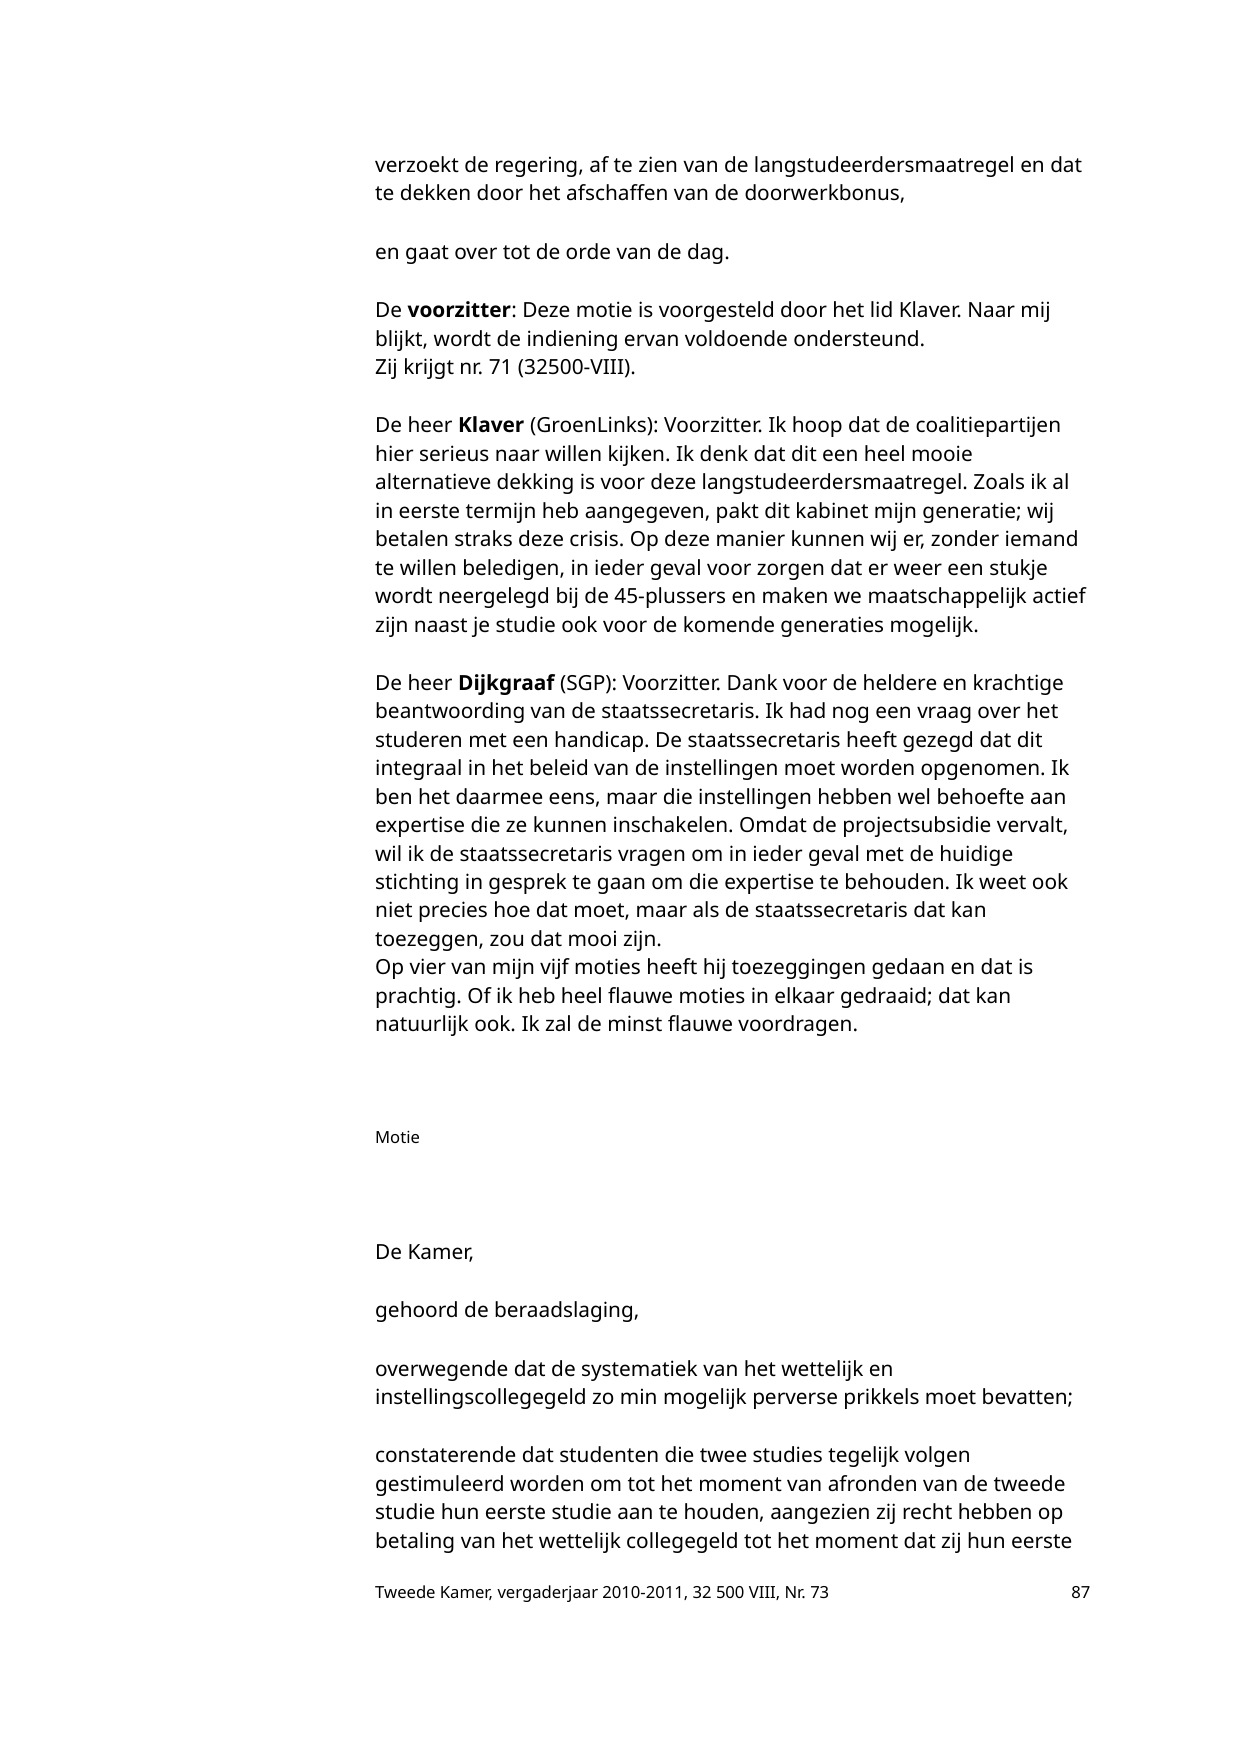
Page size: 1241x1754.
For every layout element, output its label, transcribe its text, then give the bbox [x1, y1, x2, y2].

text De voorzitter: Deze motie is voorgesteld door het lid Klaver. Naar mij blijkt, wordt de indiening ervan voldoende ondersteund. [375, 295, 1090, 352]
text Op vier van mijn vijf moties heeft hij toezeggingen gedaan en dat is prachtig. Of ik heb heel flauwe moties in elkaar gedraaid; dat kan natuurlijk ook. Ik zal de minst flauwe voordragen. [375, 952, 1090, 1038]
text De heer Dijkgraaf (SGP): Voorzitter. Dank voor de heldere en krachtige beantwoording van de staatssecretaris. Ik had nog een vraag over het studeren met een handicap. De staatssecretaris heeft gezegd dat dit integraal in het beleid van de instellingen moet worden opgenomen. Ik ben het daarmee eens, maar die instellingen hebben wel behoefte aan expertise die ze kunnen inschakelen. Omdat de projectsubsidie vervalt, wil ik de staatssecretaris vragen om in ieder geval met de huidige stichting in gesprek te gaan om die expertise te behouden. Ik weet ook niet precies hoe dat moet, maar als de staatssecretaris dat kan toezeggen, zou dat mooi zijn. [375, 668, 1090, 952]
text De Kamer, [375, 1237, 1090, 1265]
text gehoord de beraadslaging, [375, 1295, 1090, 1324]
text verzoekt de regering, af te zien van de langstudeerdersmaatregel en dat te dekken door het afschaffen van de doorwerkbonus, [375, 150, 1090, 207]
table_header Motie [375, 1126, 1090, 1178]
text en gaat over tot de orde van de dag. [375, 237, 1090, 265]
text constaterende dat studenten die twee studies tegelijk volgen gestimuleerd worden om tot het moment van afronden van de tweede studie hun eerste studie aan te houden, aangezien zij recht hebben op betaling van het wettelijk collegegeld tot het moment dat zij hun eerste [375, 1441, 1090, 1554]
text Zij krijgt nr. 71 (32500-VIII). [375, 352, 1090, 381]
text De heer Klaver (GroenLinks): Voorzitter. Ik hoop dat de coalitiepartijen hier serieus naar willen kijken. Ik denk dat dit een heel mooie alternatieve dekking is voor deze langstudeerdersmaatregel. Zoals ik al in eerste termijn heb aangegeven, pakt dit kabinet mijn generatie; wij betalen straks deze crisis. Op deze manier kunnen wij er, zonder iemand te willen beledigen, in ieder geval voor zorgen dat er weer een stukje wordt neergelegd bij de 45-plussers en maken we maatschappelijk actief zijn naast je studie ook voor de komende generaties mogelijk. [375, 411, 1090, 638]
text overwegende dat de systematiek van het wettelijk en instellingscollegegeld zo min mogelijk perverse prikkels moet bevatten; [375, 1354, 1090, 1411]
